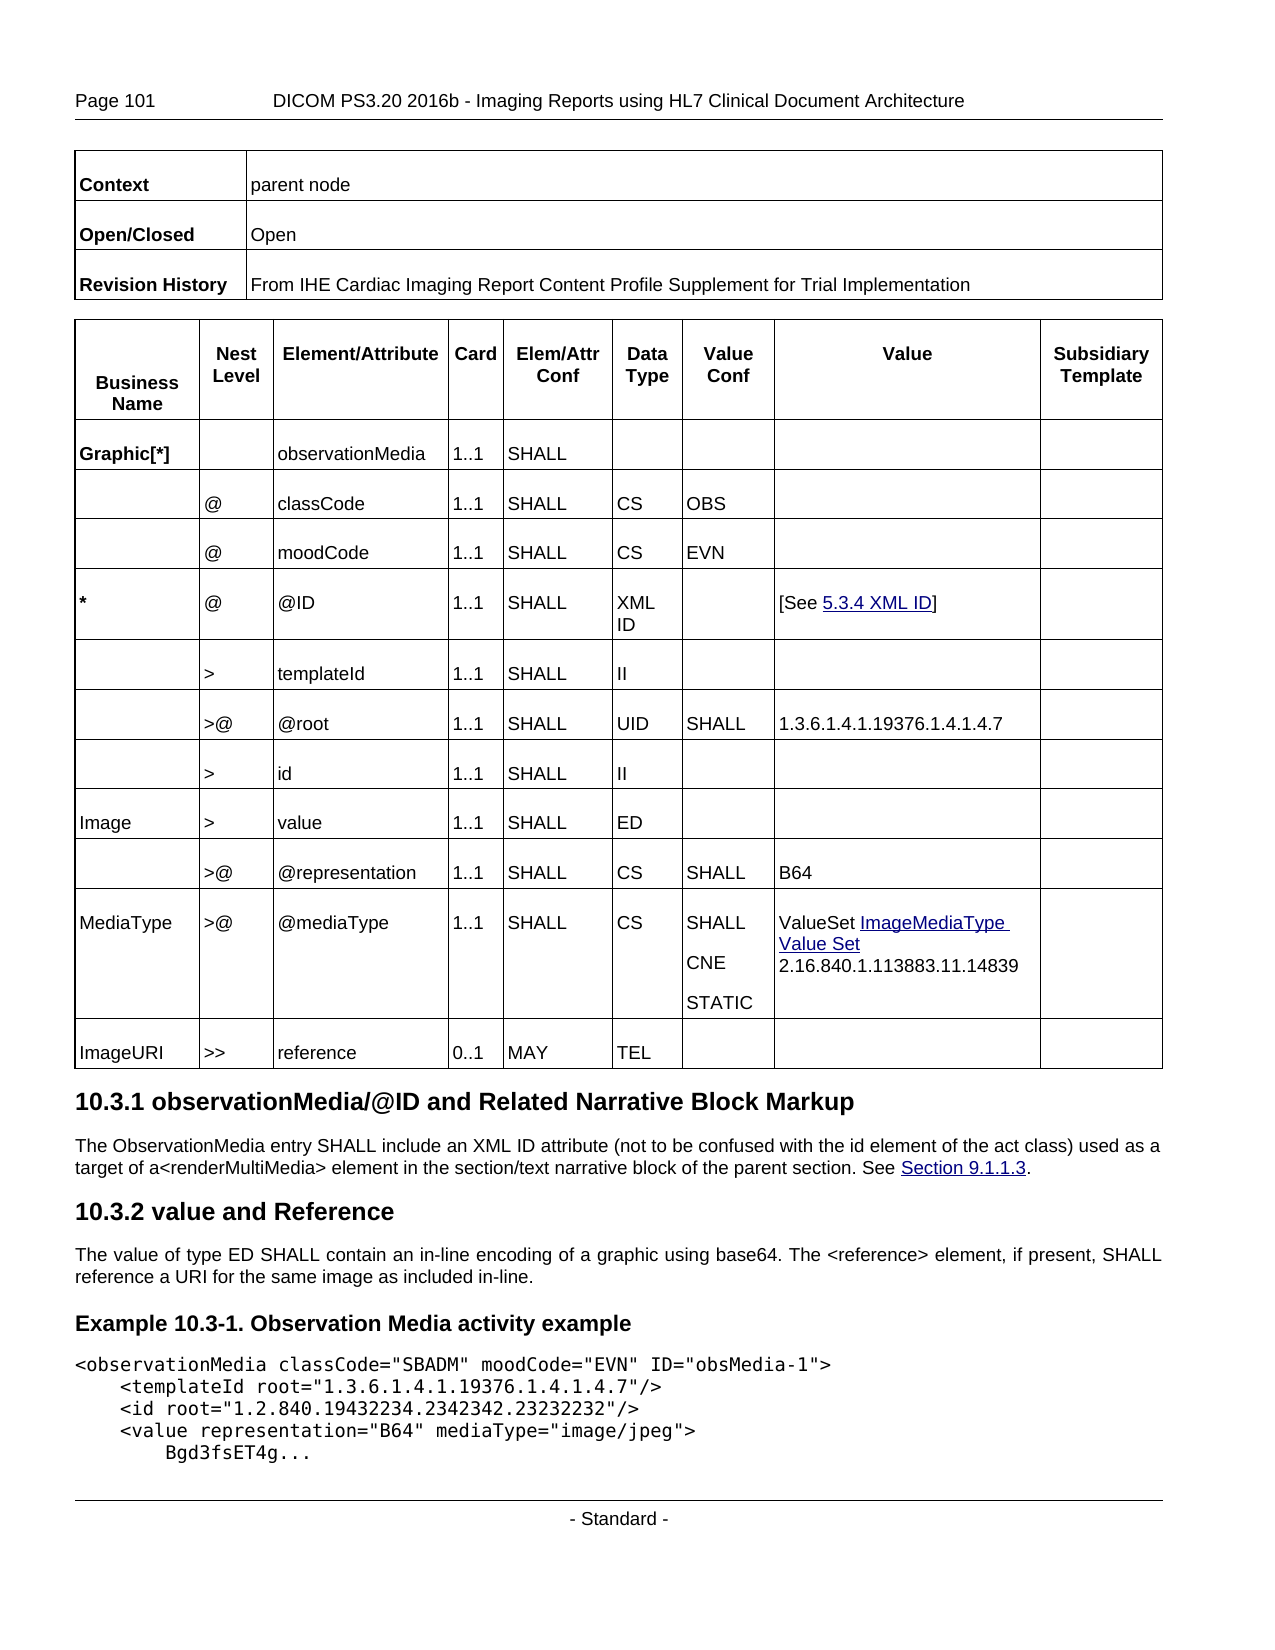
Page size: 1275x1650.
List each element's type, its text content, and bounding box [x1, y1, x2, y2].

table_cell id [274, 740, 448, 788]
table_cell @root [274, 690, 448, 738]
table_cell SHALL [504, 889, 612, 1018]
table_cell [1041, 1019, 1162, 1068]
table_cell [775, 789, 1040, 838]
table_cell @ [200, 569, 273, 639]
table_cell MAY [504, 1019, 612, 1068]
table_cell 1..1 [449, 789, 503, 838]
table_header Nest Level [200, 320, 273, 419]
table_cell 1..1 [449, 690, 503, 738]
table_cell 0..1 [449, 1019, 503, 1068]
table_cell [683, 789, 774, 838]
table_cell [775, 519, 1040, 568]
table_cell SHALL [504, 839, 612, 888]
table_cell [76, 690, 199, 738]
text 10.3.1 observationMedia/@ID and Related Narrative Block Markup [75, 1087, 1162, 1116]
table_cell 1..1 [449, 420, 503, 468]
table_cell [683, 420, 774, 468]
table_cell II [613, 740, 682, 788]
table_cell reference [274, 1019, 448, 1068]
table_cell [1041, 420, 1162, 468]
table_cell >@ [200, 839, 273, 888]
table_cell [1041, 519, 1162, 568]
table_cell [76, 640, 199, 689]
table_cell >@ [200, 889, 273, 1018]
table_cell Image [76, 789, 199, 838]
table_cell SHALL [504, 470, 612, 518]
table_cell @representation [274, 839, 448, 888]
text The ObservationMedia entry SHALL include an XML ID attribute (not to be confused with the id element of the act class) used as a target of a<renderMultiMedia> element in the section/text narrative block of the parent section. See Section 9.1.1.3. [75, 1135, 1162, 1178]
table_cell Image​URI [76, 1019, 199, 1068]
table_cell SHALL [504, 519, 612, 568]
table_cell [1041, 569, 1162, 639]
table_cell 1..1 [449, 470, 503, 518]
table_cell CS [613, 470, 682, 518]
table_cell CS [613, 839, 682, 888]
table_cell EVN [683, 519, 774, 568]
table_cell SHALL [504, 640, 612, 689]
table_cell observation​Media [274, 420, 448, 468]
table_cell SHALL [504, 569, 612, 639]
text Example 10.3-1. Observation Media activity example [75, 1310, 1162, 1336]
table_cell 1..1 [449, 740, 503, 788]
table_cell CS [613, 519, 682, 568]
table_cell 1..1 [449, 889, 503, 1018]
table_cell [775, 1019, 1040, 1068]
table_cell ValueSet ImageMediaType Value Set 2.16.840.1.113883.11.14839 [775, 889, 1040, 1018]
table_cell 1..1 [449, 839, 503, 888]
table_cell [1041, 740, 1162, 788]
table_cell Context [76, 151, 246, 200]
table_cell [775, 470, 1040, 518]
table_header Value [775, 320, 1040, 419]
table_cell TEL [613, 1019, 682, 1068]
table_cell [76, 470, 199, 518]
table_cell OBS [683, 470, 774, 518]
table_cell [1041, 889, 1162, 1018]
table_cell [613, 420, 682, 468]
text <observationMedia classCode="SBADM" moodCode="EVN" ID="obsMedia-1"> <templateId root="1.3.6.1.4.1.19376.1.4.1.4.7"/> <id root="1.2.840.19432234.2342342.23232232"/> <value representation="B64" mediaType="image/jpeg"> Bgd3fsET4g... [75, 1354, 1162, 1464]
table_cell UID [613, 690, 682, 738]
table_cell [76, 839, 199, 888]
text 10.3.2 value and Reference [75, 1197, 1162, 1226]
table_cell SHALL [504, 740, 612, 788]
table_cell Media​Type [76, 889, 199, 1018]
table_cell [See 5.3.4 XML ID] [775, 569, 1040, 639]
table_cell [76, 740, 199, 788]
table_cell value [274, 789, 448, 838]
table_cell XML ID [613, 569, 682, 639]
table_cell CS [613, 889, 682, 1018]
table_cell class​Code [274, 470, 448, 518]
table_header Element/​Attribute [274, 320, 448, 419]
table_cell SHALL [683, 839, 774, 888]
table_cell SHALL [504, 420, 612, 468]
table_cell 1..1 [449, 519, 503, 568]
table_cell @ID [274, 569, 448, 639]
table_cell [683, 740, 774, 788]
table_cell @ [200, 519, 273, 568]
table_cell 1.3.6.1.4.1.19376.​1.4.1.4.7 [775, 690, 1040, 738]
table_header Value Conf [683, 320, 774, 419]
table_cell [1041, 789, 1162, 838]
table_cell II [613, 640, 682, 689]
table_cell [200, 420, 273, 468]
table_cell >@ [200, 690, 273, 738]
table_cell > [200, 640, 273, 689]
table_header Subsidiary Template [1041, 320, 1162, 419]
table_cell SHALL CNE STATIC [683, 889, 774, 1018]
table_cell [683, 1019, 774, 1068]
table_cell parent node [247, 151, 1162, 200]
table_cell [775, 420, 1040, 468]
table_cell [1041, 839, 1162, 888]
table_cell [775, 740, 1040, 788]
table_cell [1041, 640, 1162, 689]
table_cell @mediaType [274, 889, 448, 1018]
table_cell Revision History [76, 250, 246, 299]
table_cell [775, 640, 1040, 689]
table_cell > [200, 789, 273, 838]
table_header Business Name [76, 320, 199, 419]
table_cell > [200, 740, 273, 788]
table_cell From IHE Cardiac Imaging Report Content Profile Supplement for Trial Implementation [247, 250, 1162, 299]
table_cell template​Id [274, 640, 448, 689]
table_cell B64 [775, 839, 1040, 888]
table_cell SHALL [504, 690, 612, 738]
table_cell [683, 569, 774, 639]
table_cell ED [613, 789, 682, 838]
text The value of type ED SHALL contain an in-line encoding of a graphic using base64. The <reference> element, if present, SHALL reference a URI for the same image as included in-line. [75, 1244, 1162, 1287]
table_header Data Type [613, 320, 682, 419]
table_cell Open/Closed [76, 201, 246, 249]
table_cell [1041, 690, 1162, 738]
table_cell >> [200, 1019, 273, 1068]
table_cell 1..1 [449, 640, 503, 689]
table_cell [683, 640, 774, 689]
table_cell SHALL [504, 789, 612, 838]
table_cell 1..1 [449, 569, 503, 639]
table_cell @ [200, 470, 273, 518]
table_cell SHALL [683, 690, 774, 738]
table_cell mood​Code [274, 519, 448, 568]
table_header Elem/Attr Conf [504, 320, 612, 419]
table_cell [1041, 470, 1162, 518]
table_cell * [76, 569, 199, 639]
table_cell Graphic[*] [76, 420, 199, 468]
table_header Card [449, 320, 503, 419]
table_cell [76, 519, 199, 568]
table_cell Open [247, 201, 1162, 249]
